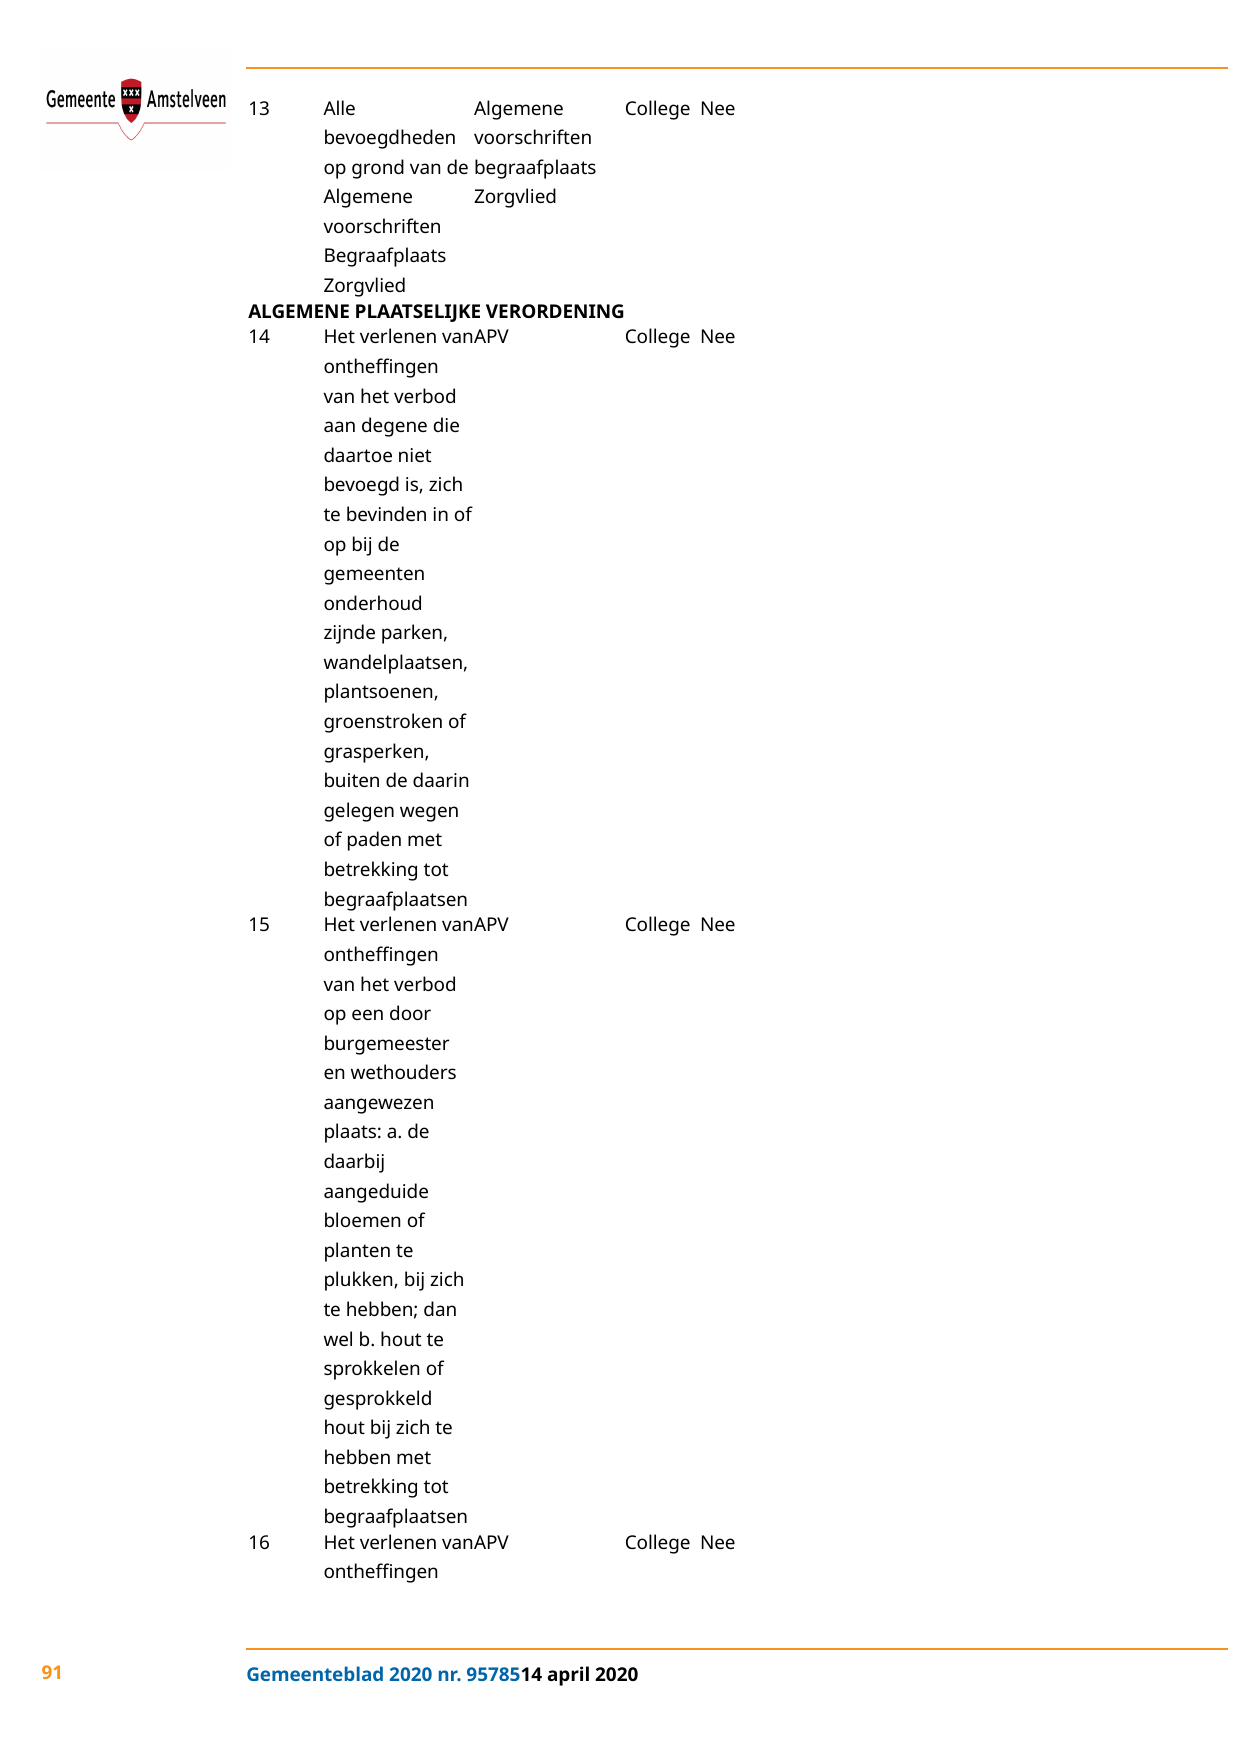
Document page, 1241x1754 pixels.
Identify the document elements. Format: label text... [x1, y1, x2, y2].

table_cell [1076, 912, 1152, 1529]
table_cell College [625, 912, 700, 1529]
table_cell [1076, 1529, 1152, 1584]
table_cell APV [474, 1529, 624, 1584]
table_cell Algemene voorschriften begraafplaats Zorgvlied [474, 95, 624, 298]
table_cell [1076, 95, 1152, 298]
table_cell Het verlenen van ontheffingen [323, 1529, 474, 1584]
table_cell [850, 324, 1076, 912]
table_cell Nee [700, 324, 850, 912]
table_cell [850, 95, 1076, 298]
table_cell College [625, 1529, 700, 1584]
table_cell Nee [700, 1529, 850, 1584]
table_cell ALGEMENE PLAATSELIJKE VERORDENING [248, 298, 1152, 324]
table_cell [850, 912, 1076, 1529]
table_cell Nee [700, 95, 850, 298]
table_cell Nee [700, 912, 850, 1529]
table_cell 14 [248, 324, 323, 912]
table_cell 13 [248, 95, 323, 298]
table_cell College [625, 324, 700, 912]
table_cell College [625, 95, 700, 298]
picture [41, 47, 231, 172]
table_cell Alle bevoegdheden op grond van de Algemene voorschriften Begraafplaats Zorgvlied [323, 95, 474, 298]
table_cell 16 [248, 1529, 323, 1584]
table_cell [850, 1529, 1076, 1584]
table_cell APV [474, 912, 624, 1529]
table_cell 15 [248, 912, 323, 1529]
table_cell [1076, 324, 1152, 912]
table_cell Het verlenen van ontheffingen van het verbod op een door burgemeester en wethouders aangewezen plaats: a. de daarbij aangeduide bloemen of planten te plukken, bij zich te hebben; dan wel b. hout te sprokkelen of gesprokkeld hout bij zich te hebben met betrekking tot begraafplaatsen [323, 912, 474, 1529]
table_cell APV [474, 324, 624, 912]
table_cell Het verlenen van ontheffingen van het verbod aan degene die daartoe niet bevoegd is, zich te bevinden in of op bij de gemeenten onderhoud zijnde parken, wandelplaatsen, plantsoenen, groenstroken of grasperken, buiten de daarin gelegen wegen of paden met betrekking tot begraafplaatsen [323, 324, 474, 912]
